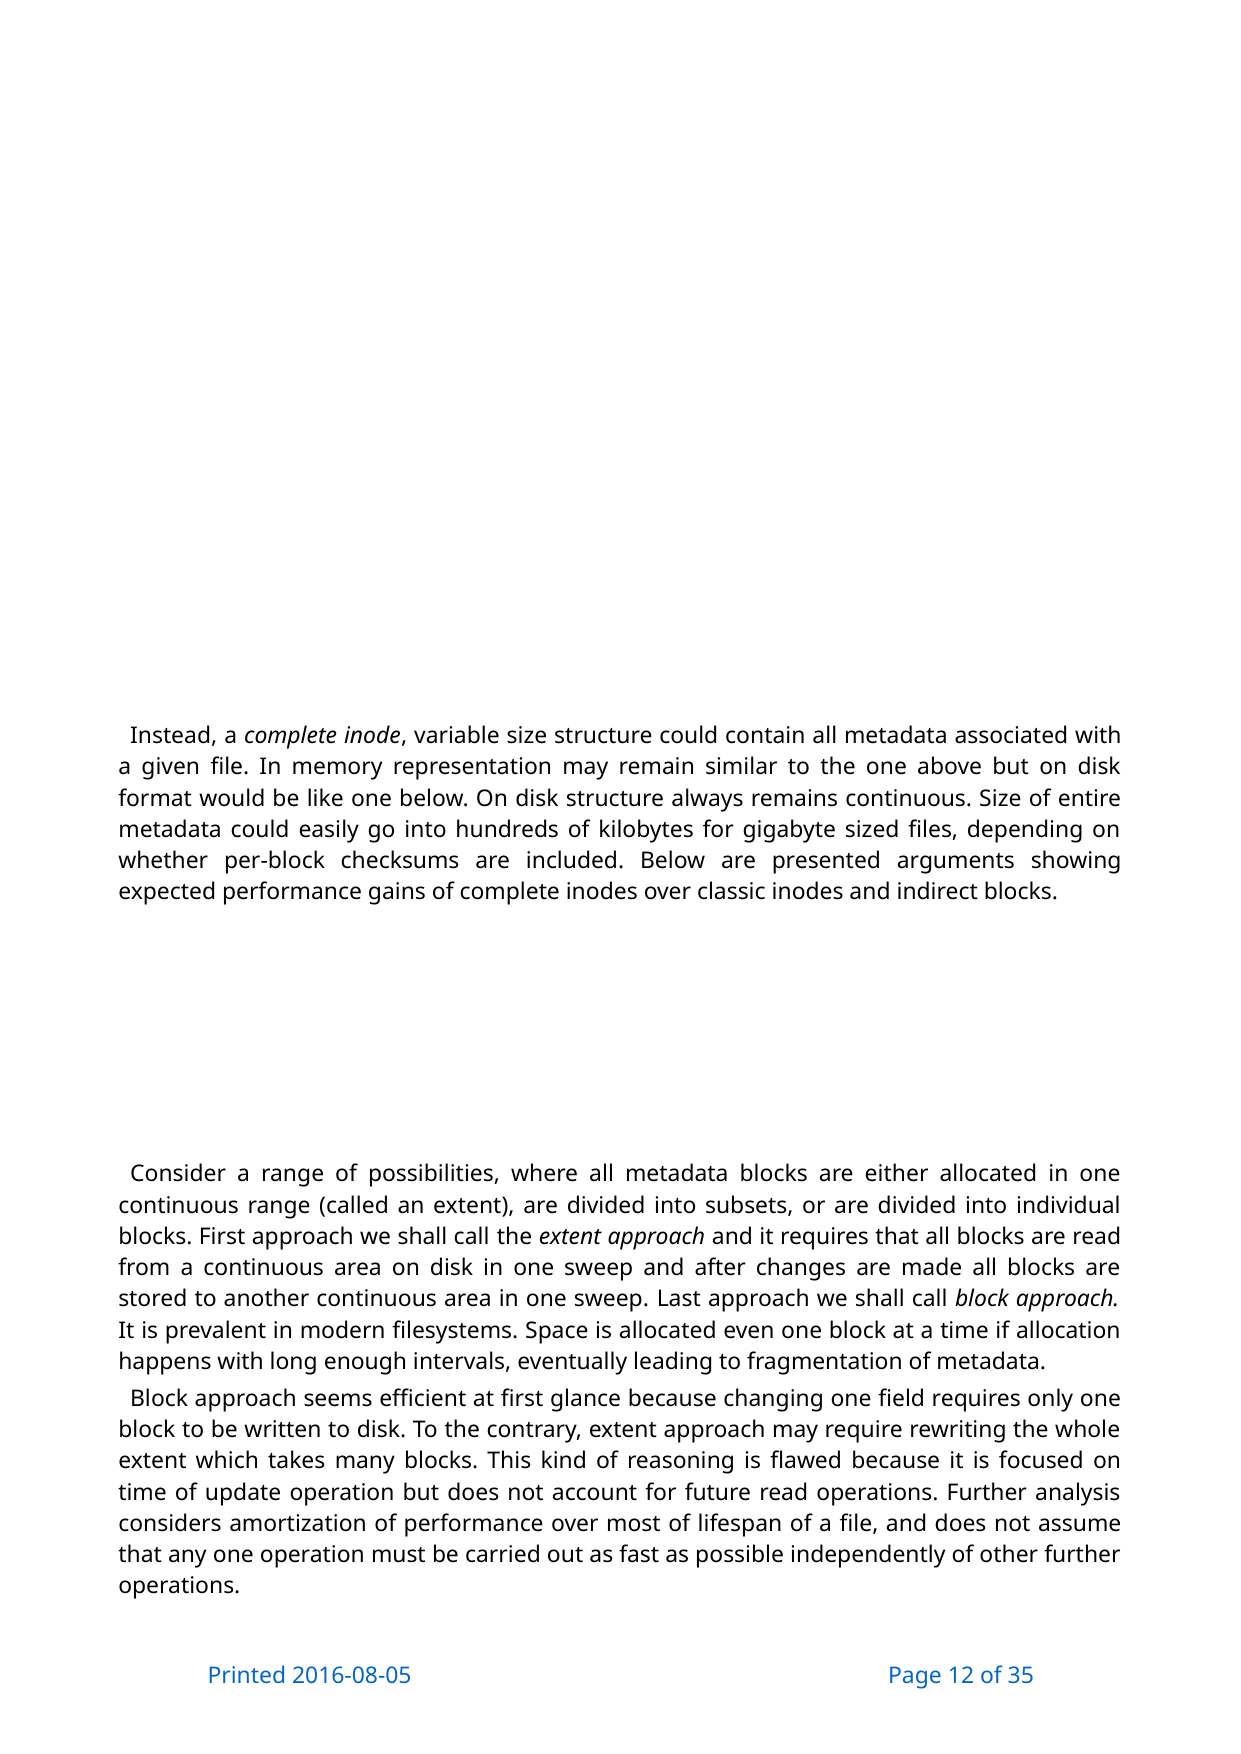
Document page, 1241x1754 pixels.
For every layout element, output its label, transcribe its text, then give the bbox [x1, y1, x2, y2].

text Instead, a complete inode, variable size structure could contain all metadata associated with a given file. In memory representation may remain similar to the one above but on disk format would be like one below. On disk structure always remains continuous. Size of entire metadata could easily go into hundreds of kilobytes for gigabyte sized files, depending on whether per-block checksums are included. Below are presented arguments showing expected performance gains of complete inodes over classic inodes and indirect blocks. [118, 719, 1122, 907]
text Block approach seems efficient at first glance because changing one field requires only one block to be written to disk. To the contrary, extent approach may require rewriting the whole extent which takes many blocks. This kind of reasoning is flawed because it is focused on time of update operation but does not account for future read operations. Further analysis considers amortization of performance over most of lifespan of a file, and does not assume that any one operation must be carried out as fast as possible independently of other further operations. [118, 1382, 1122, 1601]
text Consider a range of possibilities, where all metadata blocks are either allocated in one continuous range (called an extent), are divided into subsets, or are divided into individual blocks. First approach we shall call the extent approach and it requires that all blocks are read from a continuous area on disk in one sweep and after changes are made all blocks are stored to another continuous area in one sweep. Last approach we shall call block approach. It is prevalent in modern filesystems. Space is allocated even one block at a time if allocation happens with long enough intervals, eventually leading to fragmentation of metadata. [118, 1157, 1122, 1376]
